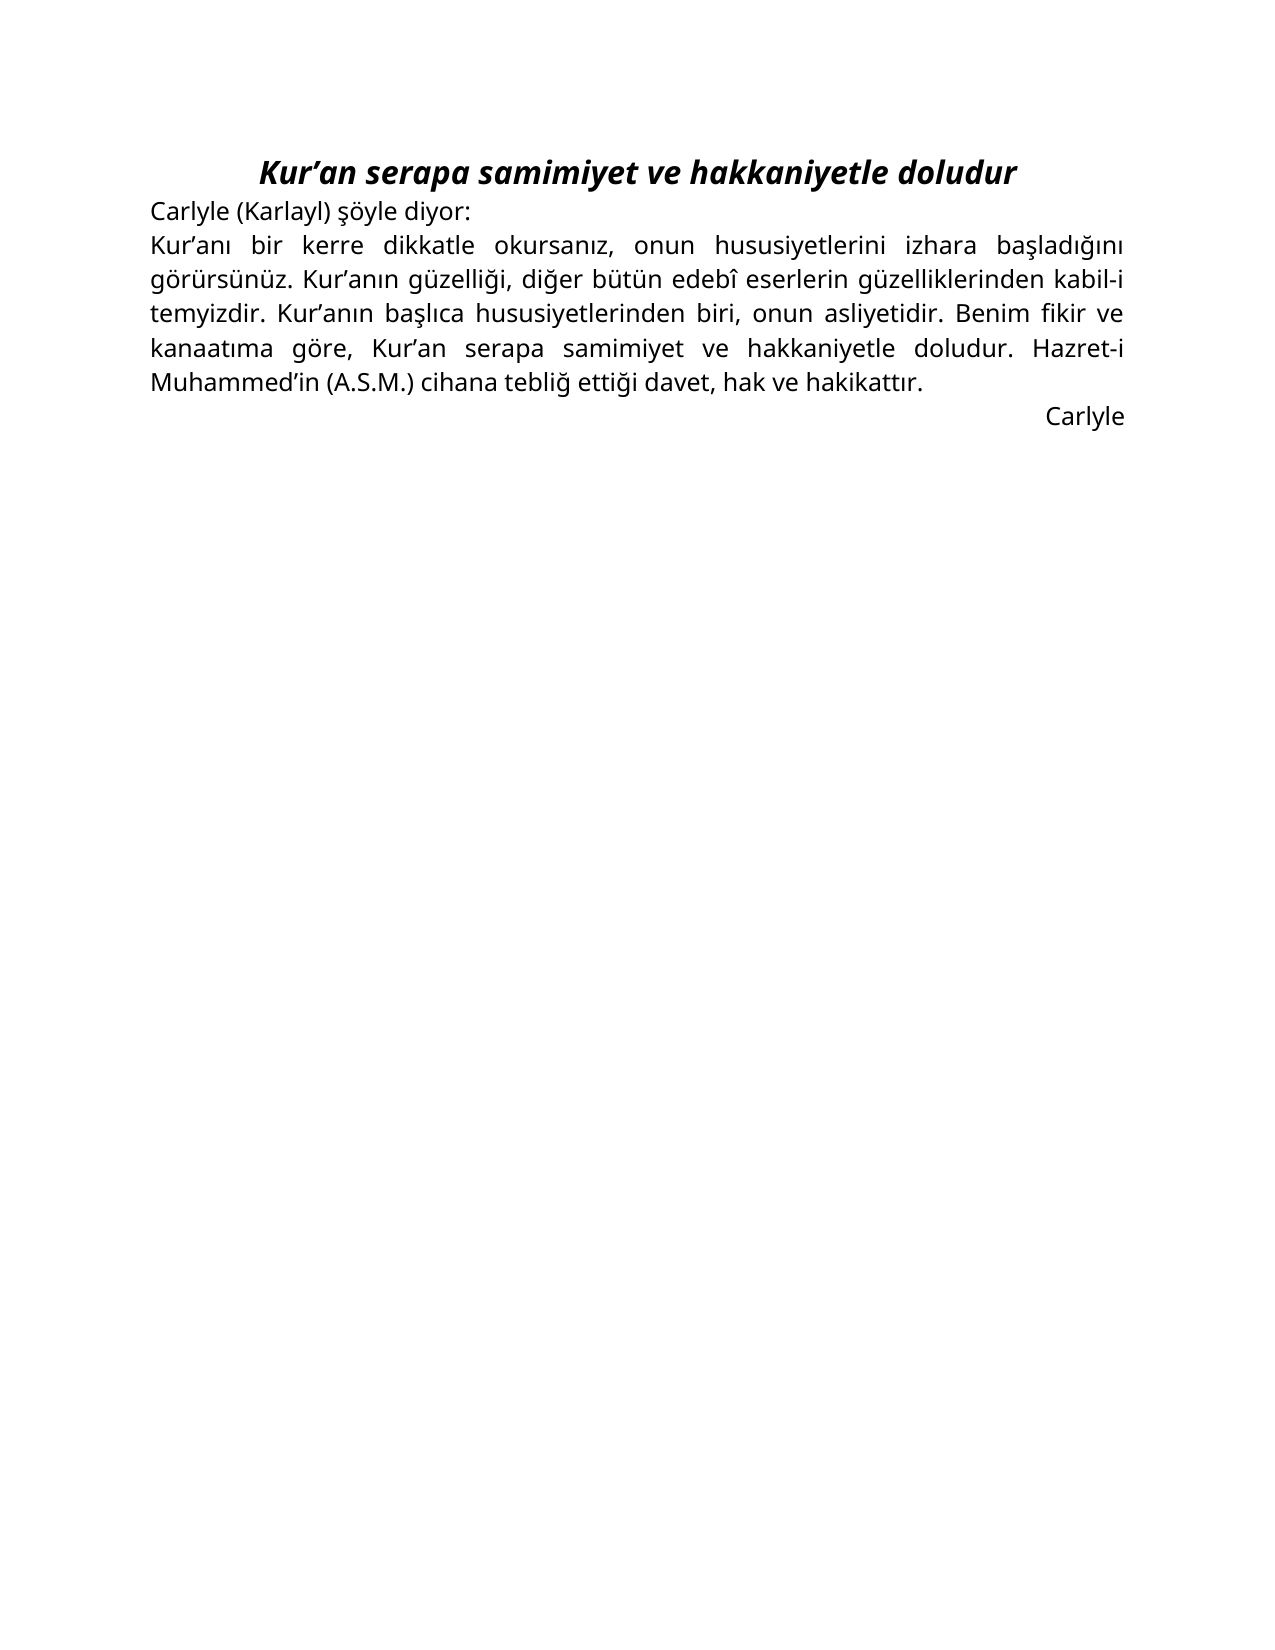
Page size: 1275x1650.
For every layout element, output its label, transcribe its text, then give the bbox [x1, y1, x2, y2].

text Carlyle [150, 398, 1125, 432]
text Carlyle (Karlayl) şöyle diyor: [150, 194, 1125, 228]
subtitle Kur’an serapa samimiyet ve hakkaniyetle doludur [150, 150, 1125, 194]
text Kur’anı bir kerre dikkatle okursanız, onun hususiyetlerini izhara başladığını görürsünüz. Kur’anın güzelliği, diğer bütün edebî eserlerin güzelliklerinden kabil-i temyizdir. Kur’anın başlıca hususiyetlerinden biri, onun asliyetidir. Benim fikir ve kanaatıma göre, Kur’an serapa samimiyet ve hakkaniyetle doludur. Hazret-i Muhammed’in (A.S.M.) cihana tebliğ ettiği davet, hak ve hakikattır. [150, 228, 1125, 398]
